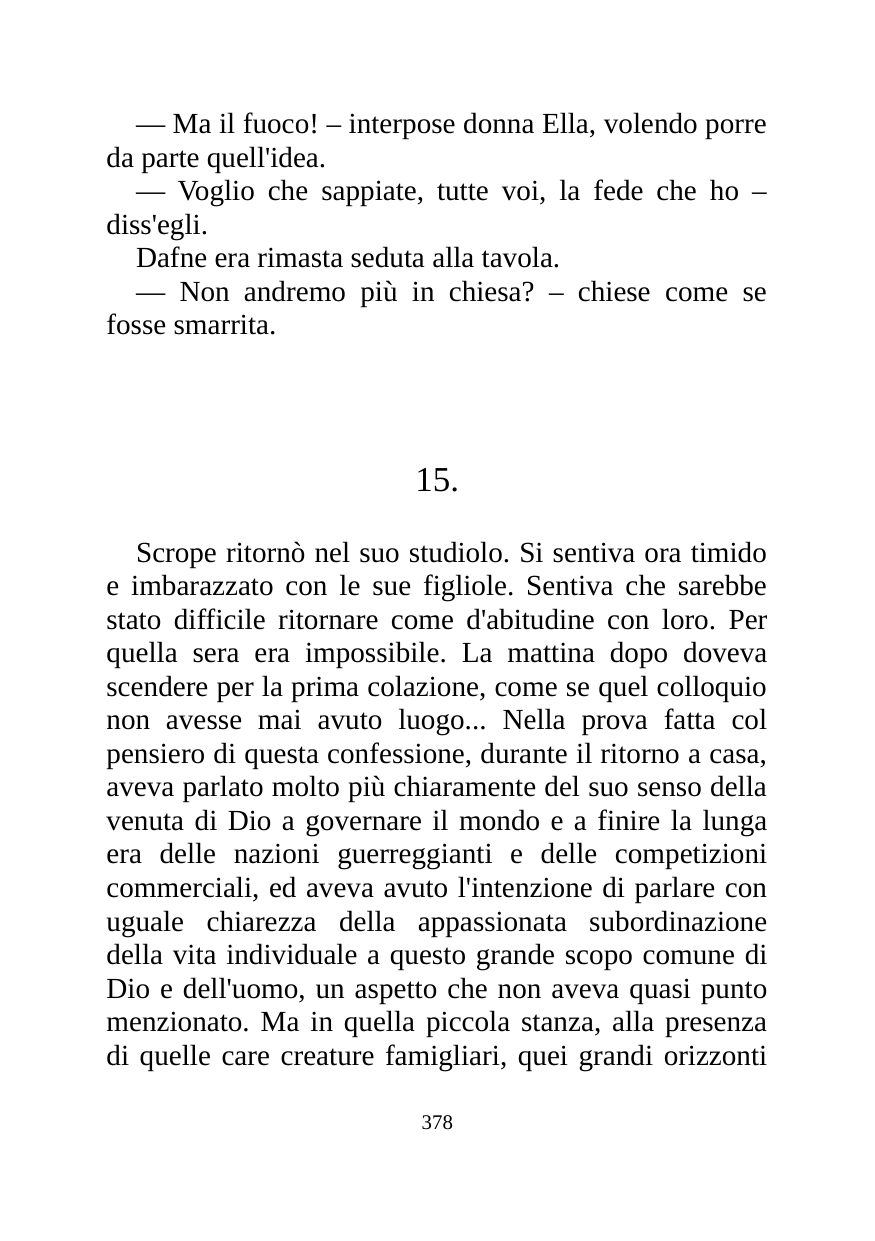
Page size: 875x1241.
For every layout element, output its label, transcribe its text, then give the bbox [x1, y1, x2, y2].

text Scrope ritornò nel suo studiolo. Si sentiva ora timido e imbarazzato con le sue figliole. Sentiva che sarebbe stato difficile ritornare come d'abitudine con loro. Per quella sera era impossibile. La mattina dopo doveva scendere per la prima colazione, come se quel colloquio non avesse mai avuto luogo... Nella prova fatta col pensiero di questa confessione, durante il ritorno a casa, aveva parlato molto più chiaramente del suo senso della venuta di Dio a governare il mondo e a finire la lunga era delle nazioni guerreggianti e delle competizioni commerciali, ed aveva avuto l'intenzione di parlare con uguale chiarezza della appassionata subordinazione della vita individuale a questo grande scopo comune di Dio e dell'uomo, un aspetto che non aveva quasi punto menzionato. Ma in quella piccola stanza, alla presenza di quelle care creature famigliari, quei grandi orizzonti [106, 535, 768, 1071]
text Dafne era rimasta seduta alla tavola. [106, 240, 768, 274]
text — Ma il fuoco! – interpose donna Ella, volendo porre da parte quell'idea. [106, 106, 768, 173]
subtitle 15. [106, 459, 768, 499]
text — Non andremo più in chiesa? – chiese come se fosse smarrita. [106, 274, 768, 341]
text — Voglio che sappiate, tutte voi, la fede che ho – diss'egli. [106, 173, 768, 240]
